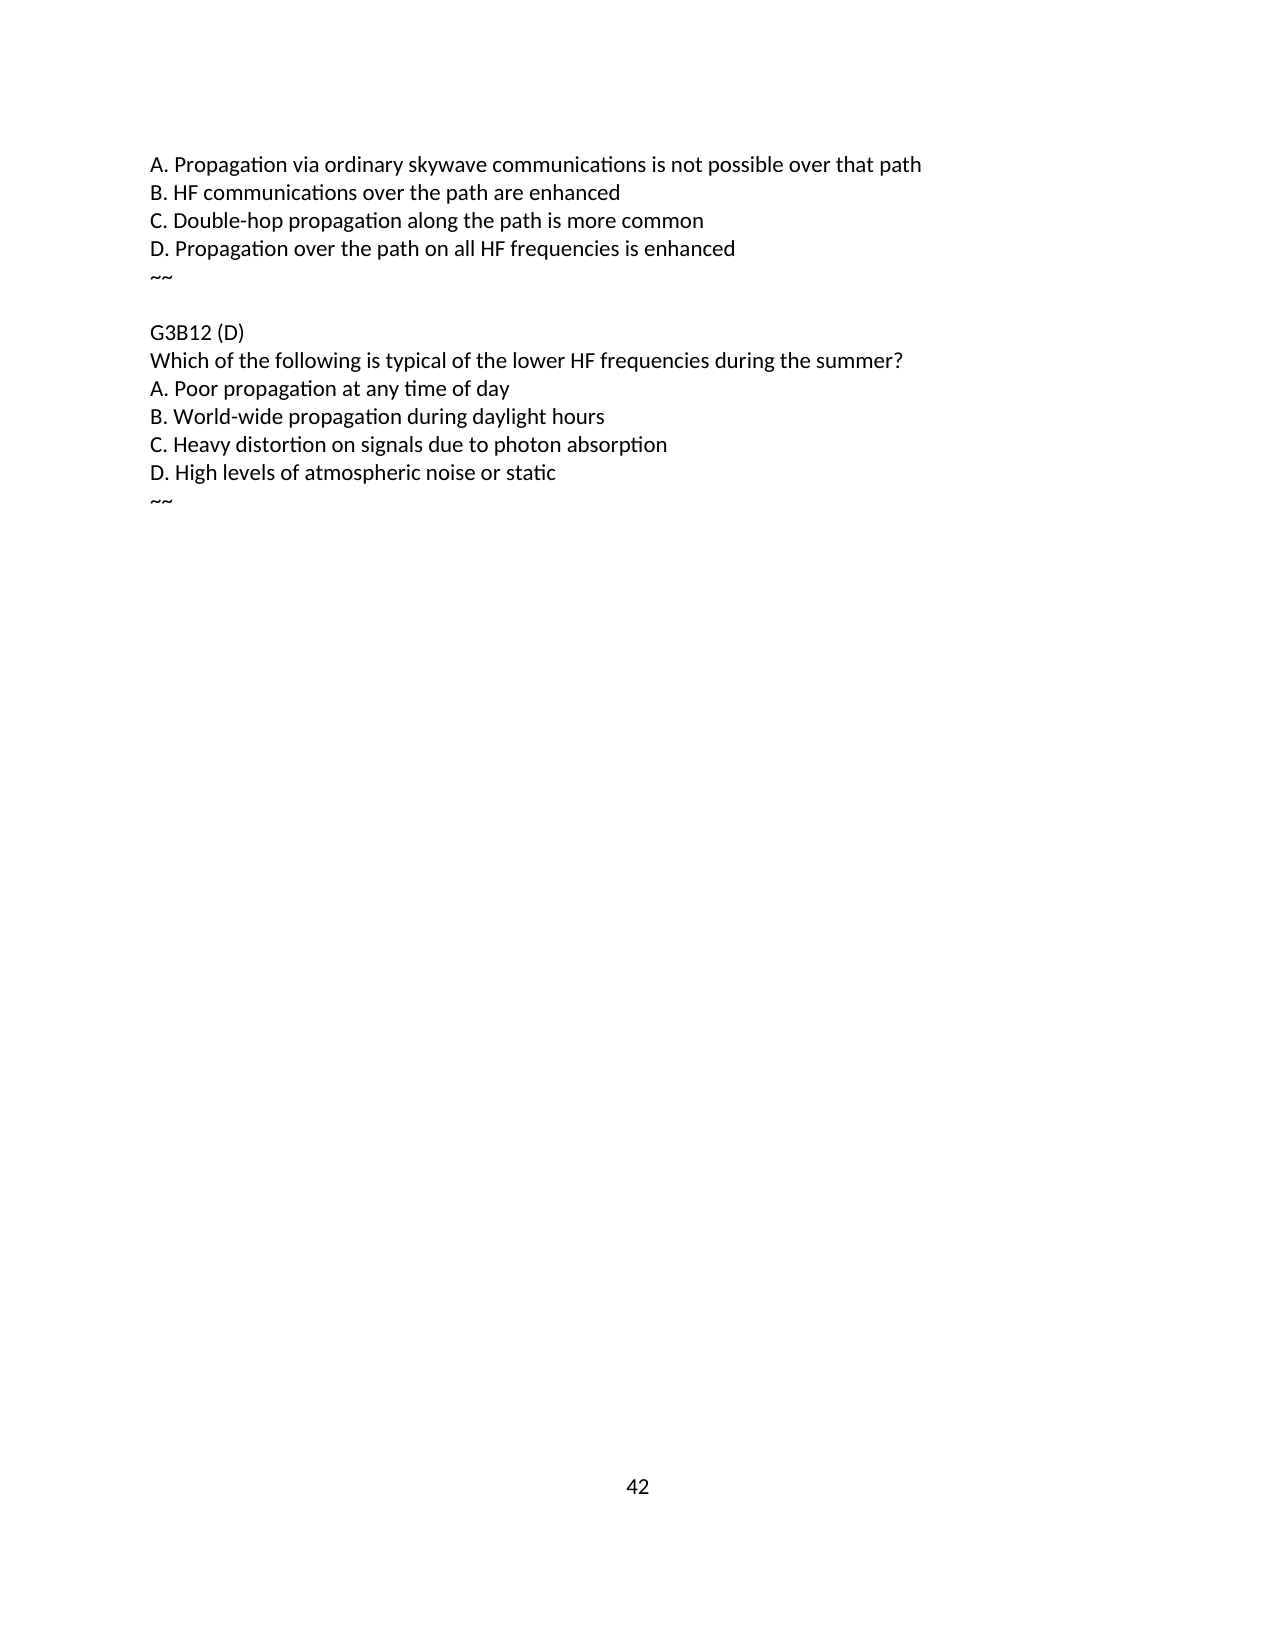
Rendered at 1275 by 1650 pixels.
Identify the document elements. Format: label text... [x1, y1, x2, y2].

text D. High levels of atmospheric noise or static [150, 458, 1125, 486]
text D. Propagation over the path on all HF frequencies is enhanced [150, 234, 1125, 262]
text A. Propagation via ordinary skywave communications is not possible over that path [150, 150, 1125, 178]
text B. HF communications over the path are enhanced [150, 178, 1125, 206]
text C. Double-hop propagation along the path is more common [150, 206, 1125, 234]
text C. Heavy distortion on signals due to photon absorption [150, 430, 1125, 458]
text Which of the following is typical of the lower HF frequencies during the summer? [150, 346, 1125, 374]
text ~~ [150, 262, 1125, 290]
text G3B12 (D) [150, 318, 1125, 346]
text ~~ [150, 486, 1125, 514]
text B. World-wide propagation during daylight hours [150, 402, 1125, 430]
text A. Poor propagation at any time of day [150, 374, 1125, 402]
